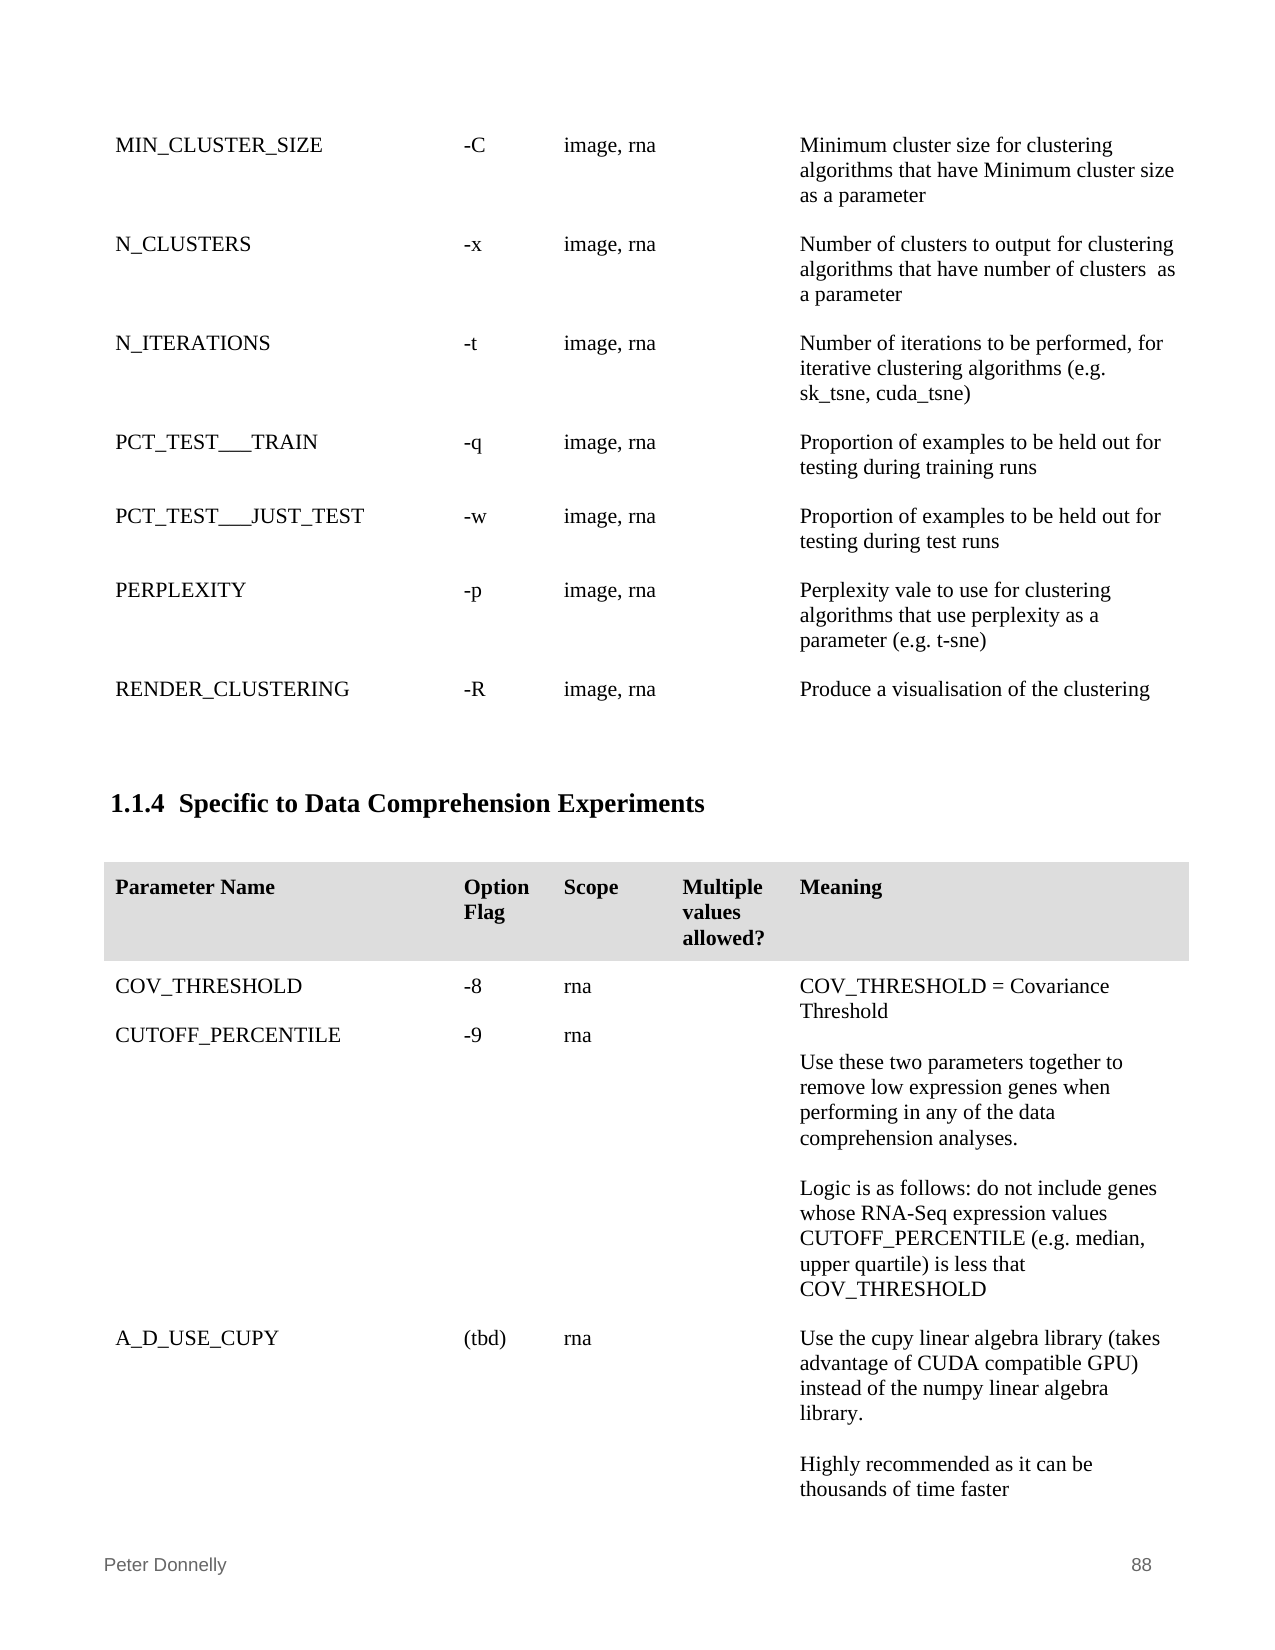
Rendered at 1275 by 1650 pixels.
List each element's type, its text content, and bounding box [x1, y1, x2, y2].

table_cell image, rna [552, 120, 671, 219]
table_cell image, rna [552, 664, 671, 713]
table_cell [671, 664, 788, 713]
table_cell Number of clusters to output for clustering algorithms that have number of clusters as a parameter [788, 219, 1189, 318]
table_cell Number of iterations to be performed, for iterative clustering algorithms (e.g. sk_tsne, cuda_tsne) [788, 318, 1189, 417]
table_cell image, rna [552, 565, 671, 664]
table_cell RENDER_CLUSTERING [104, 664, 452, 713]
table_cell [671, 417, 788, 491]
table_cell Produce a visualisation of the clustering [788, 664, 1189, 713]
table_cell [671, 120, 788, 219]
table_cell (tbd) [452, 1313, 552, 1513]
table_cell Proportion of examples to be held out for testing during test runs [788, 491, 1189, 565]
table_cell image, rna [552, 491, 671, 565]
table_cell image, rna [552, 318, 671, 417]
table_cell -9 [452, 1010, 552, 1313]
table_cell -t [452, 318, 552, 417]
table_cell [671, 491, 788, 565]
table_cell [671, 961, 788, 1010]
table_cell N_CLUSTERS [104, 219, 452, 318]
table_cell Minimum cluster size for clustering algorithms that have Minimum cluster size as a parameter [788, 120, 1189, 219]
table_cell [671, 1010, 788, 1313]
table_cell -C [452, 120, 552, 219]
table_cell COV_THRESHOLD = Covariance Threshold Use these two parameters together to remove low expression genes when performing in any of the data comprehension analyses. Logic is as follows: do not include genes whose RNA-Seq expression values CUTOFF_PERCENTILE (e.g. median, upper quartile) is less that COV_THRESHOLD [788, 961, 1189, 1313]
table_cell COV_THRESHOLD [104, 961, 452, 1010]
table_header Meaning [788, 862, 1189, 961]
table_cell N_ITERATIONS [104, 318, 452, 417]
table_cell [671, 219, 788, 318]
table_header Option Flag [452, 862, 552, 961]
table_header Multiple values allowed? [671, 862, 788, 961]
table_cell rna [552, 1010, 671, 1313]
table_cell CUTOFF_PERCENTILE [104, 1010, 452, 1313]
table_cell -w [452, 491, 552, 565]
table_cell image, rna [552, 417, 671, 491]
table_cell [671, 318, 788, 417]
table_cell -x [452, 219, 552, 318]
table_cell PCT_TEST___TRAIN [104, 417, 452, 491]
table_cell rna [552, 961, 671, 1010]
table_cell -q [452, 417, 552, 491]
table_cell A_D_USE_CUPY [104, 1313, 452, 1513]
subtitle Specific to Data Comprehension Experiments [103, 787, 1181, 818]
table_cell -p [452, 565, 552, 664]
table_cell MIN_CLUSTER_SIZE [104, 120, 452, 219]
table_cell rna [552, 1313, 671, 1513]
table_cell [671, 1313, 788, 1513]
table_cell -8 [452, 961, 552, 1010]
table_cell image, rna [552, 219, 671, 318]
table_cell Perplexity vale to use for clustering algorithms that use perplexity as a parameter (e.g. t-sne) [788, 565, 1189, 664]
table_header Parameter Name [104, 862, 452, 961]
table_cell -R [452, 664, 552, 713]
table_cell PERPLEXITY [104, 565, 452, 664]
table_header Scope [552, 862, 671, 961]
table_cell PCT_TEST___JUST_TEST [104, 491, 452, 565]
table_cell Proportion of examples to be held out for testing during training runs [788, 417, 1189, 491]
table_cell Use the cupy linear algebra library (takes advantage of CUDA compatible GPU) instead of the numpy linear algebra library. Highly recommended as it can be thousands of time faster [788, 1313, 1189, 1513]
table_cell [671, 565, 788, 664]
